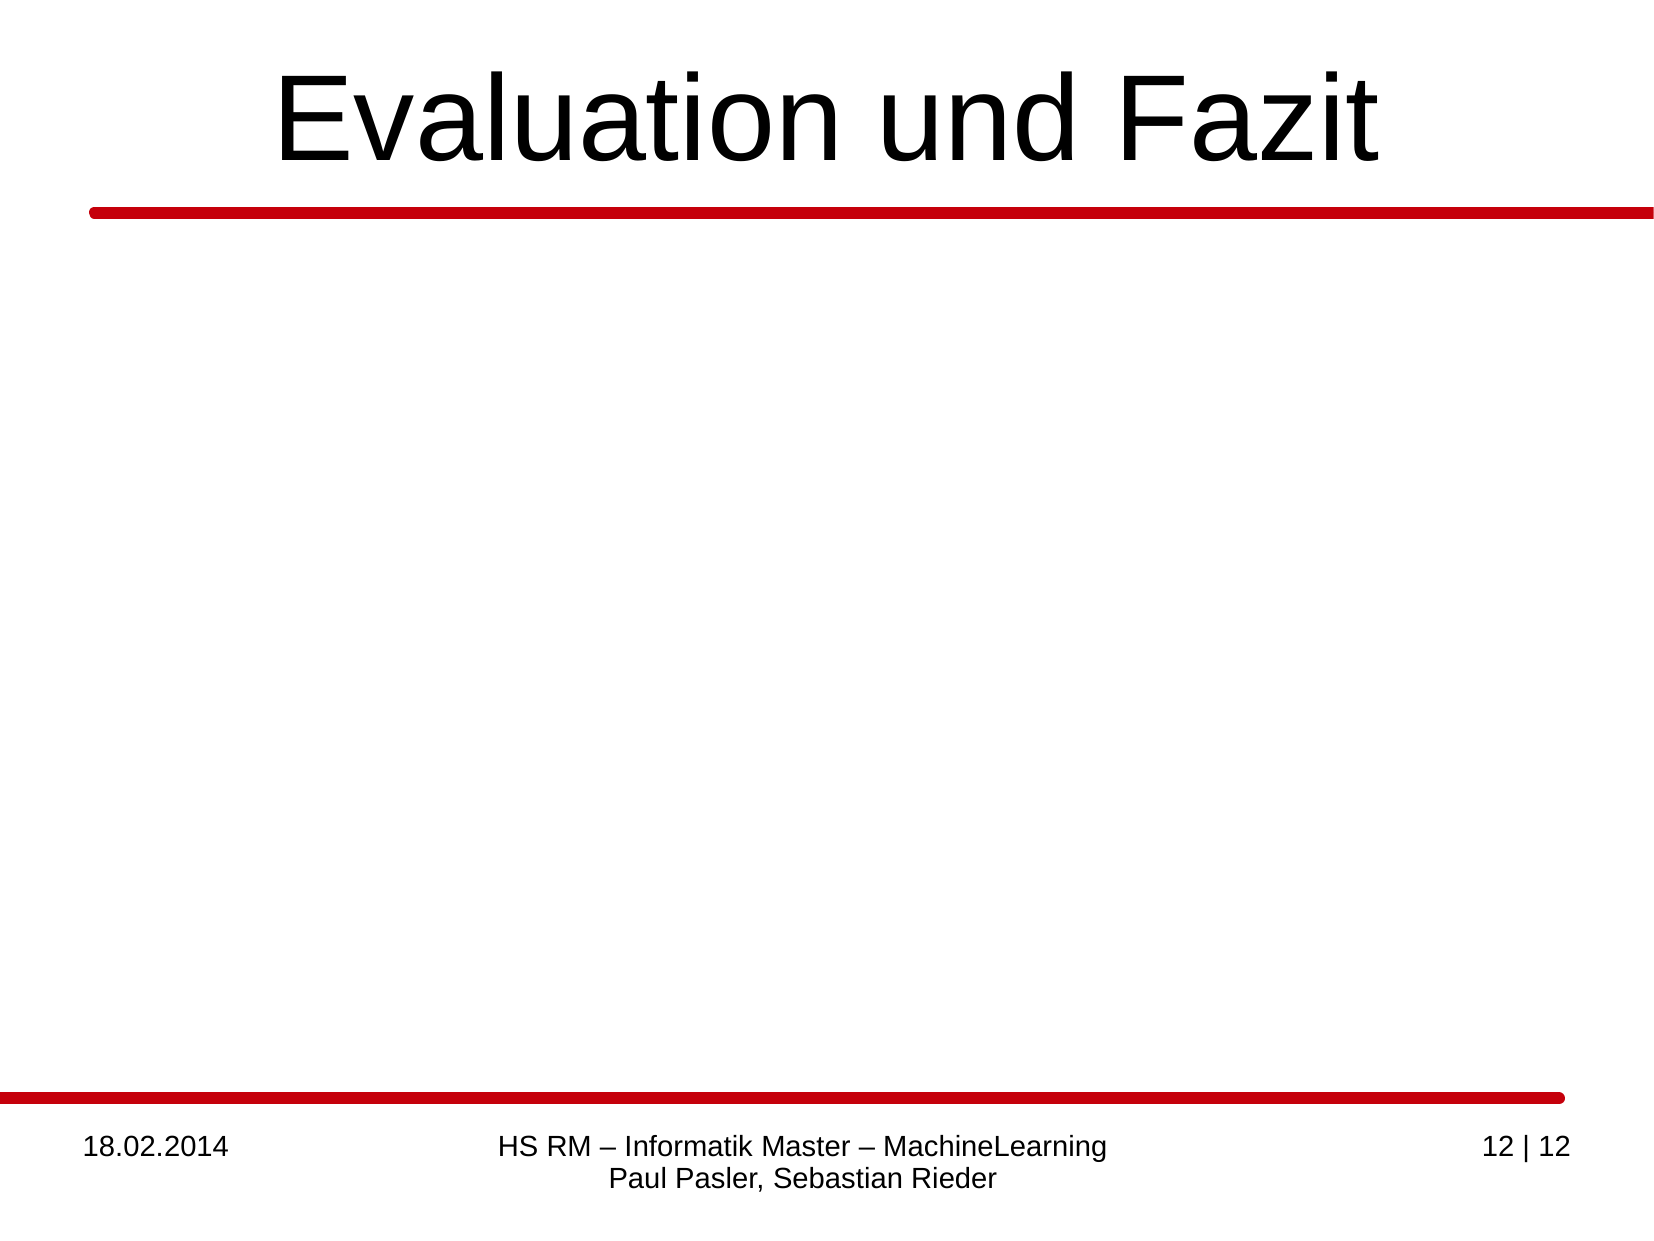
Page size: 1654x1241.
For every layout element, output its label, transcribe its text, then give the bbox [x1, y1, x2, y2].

title Evaluation und Fazit [82, 47, 1571, 189]
